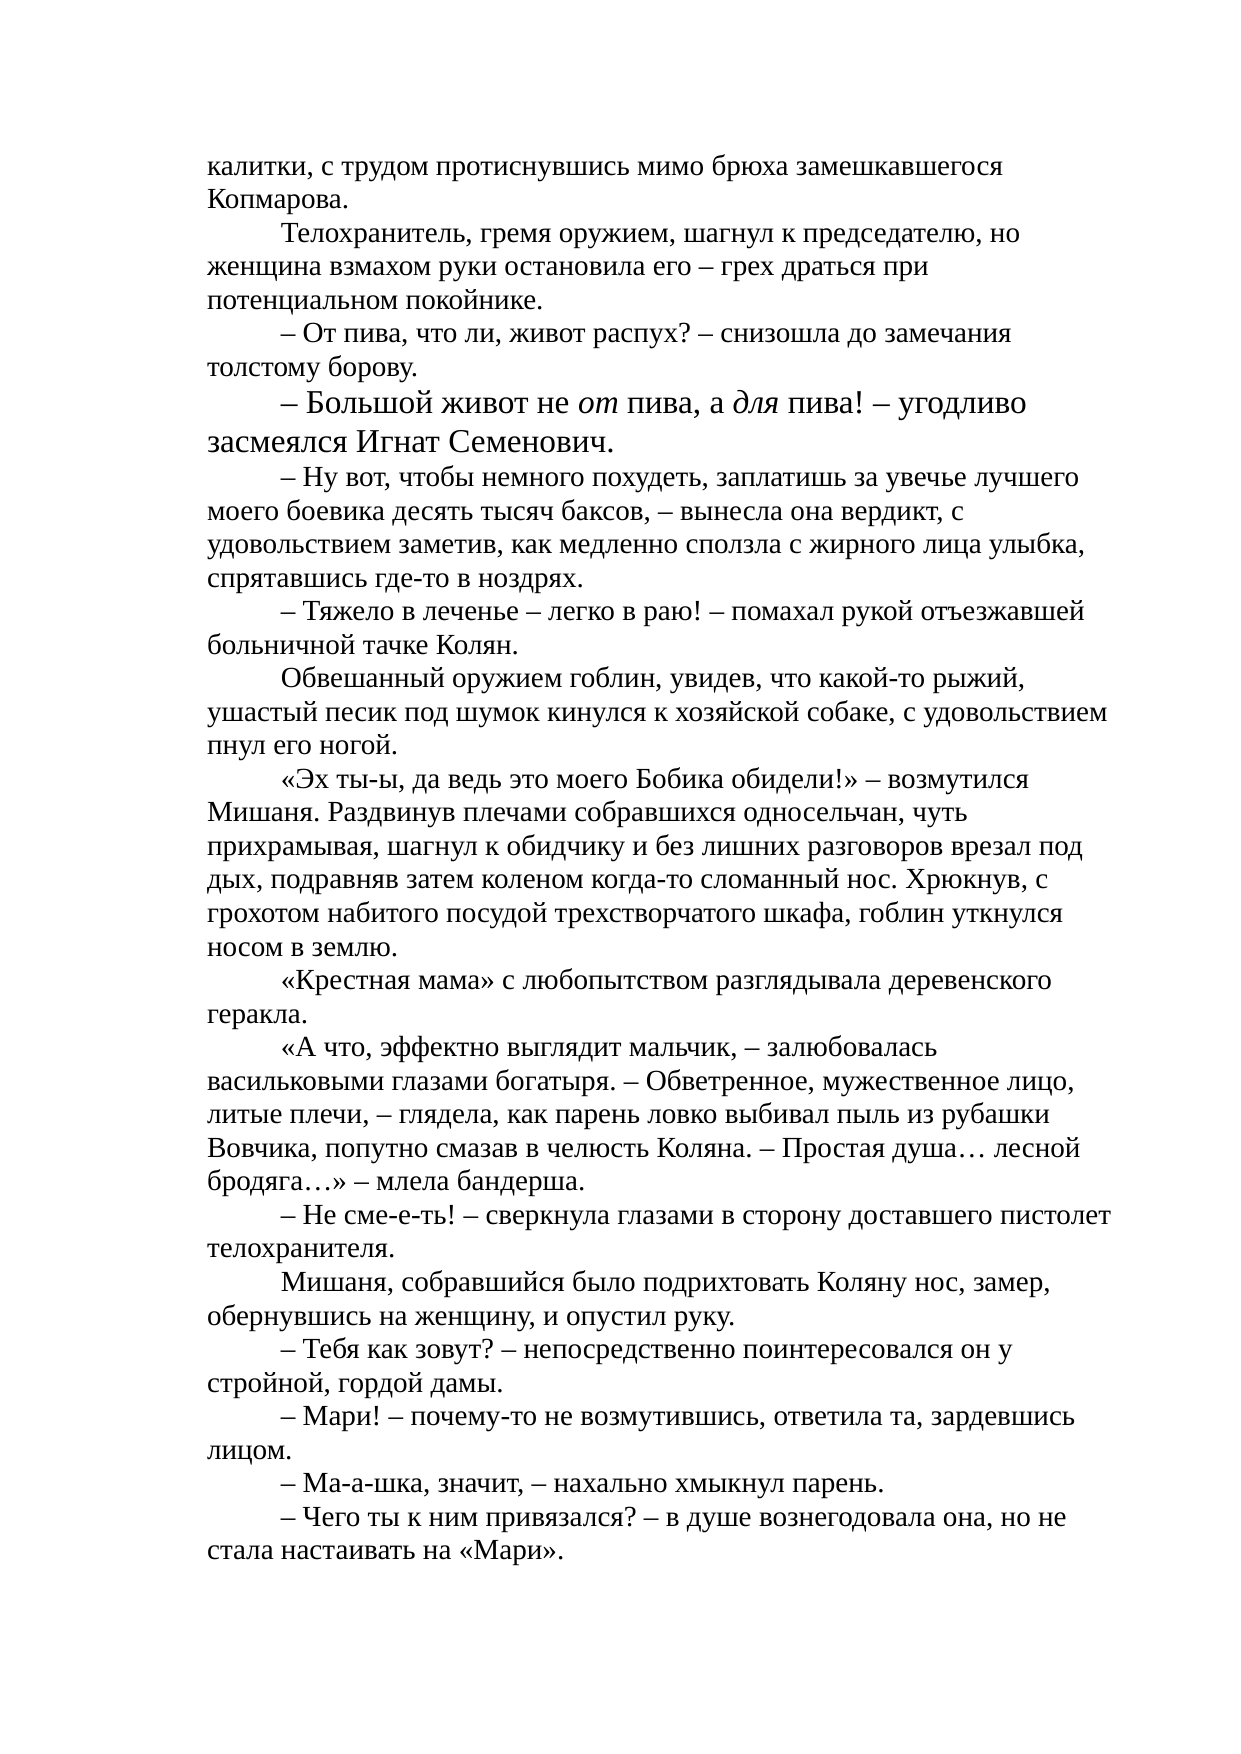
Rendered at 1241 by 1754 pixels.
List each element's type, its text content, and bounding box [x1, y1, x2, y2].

text – Мари! – почему-то не возмутившись, ответила та, зардевшись лицом. [207, 1398, 1122, 1465]
text – Чего ты к ним привязался? – в душе вознегодовала она, но не стала настаивать на «Мари». [207, 1499, 1122, 1566]
text – Ма-а-шка, значит, – нахально хмыкнул парень. [207, 1465, 1122, 1499]
text «Крестная мама» с любопытством разглядывала деревенского геракла. [207, 962, 1122, 1029]
text – Не сме-е-ть! – сверкнула глазами в сторону доставшего пистолет телохранителя. [207, 1197, 1122, 1264]
text «А что, эффектно выглядит мальчик, – залюбовалась васильковыми глазами богатыря. – Обветренное, мужественное лицо, литые плечи, – глядела, как парень ловко выбивал пыль из рубашки Вовчика, попутно смазав в челюсть Коляна. – Простая душа… лесной бродяга…» – млела бандерша. [207, 1029, 1122, 1197]
text – Ну вот, чтобы немного похудеть, заплатишь за увечье лучшего моего боевика десять тысяч баксов, – вынесла она вердикт, с удовольствием заметив, как медленно сползла с жирного лица улыбка, спрятавшись где-то в ноздрях. [207, 459, 1122, 593]
text калитки, с трудом протиснувшись мимо брюха замешкавшегося Копмарова. [207, 148, 1122, 215]
text – От пива, что ли, живот распух? – снизошла до замечания толстому борову. [207, 315, 1122, 382]
text – Тяжело в леченье – легко в раю! – помахал рукой отъезжавшей больничной тачке Колян. [207, 593, 1122, 660]
text – Большой живот не от пива, а для пива! – угодливо засмеялся Игнат Семенович. [207, 382, 1122, 459]
text – Тебя как зовут? – непосредственно поинтересовался он у стройной, гордой дамы. [207, 1331, 1122, 1398]
text «Эх ты-ы, да ведь это моего Бобика обидели!» – возмутился Мишаня. Раздвинув плечами собравшихся односельчан, чуть прихрамывая, шагнул к обидчику и без лишних разговоров врезал под дых, подравняв затем коленом когда-то сломанный нос. Хрюкнув, с грохотом набитого посудой трехстворчатого шкафа, гоблин уткнулся носом в землю. [207, 761, 1122, 962]
text Телохранитель, гремя оружием, шагнул к председателю, но женщина взмахом руки остановила его – грех драться при потенциальном покойнике. [207, 215, 1122, 315]
text Мишаня, собравшийся было подрихтовать Коляну нос, замер, обернувшись на женщину, и опустил руку. [207, 1264, 1122, 1331]
text Обвешанный оружием гоблин, увидев, что какой-то рыжий, ушастый песик под шумок кинулся к хозяйской собаке, с удовольствием пнул его ногой. [207, 660, 1122, 761]
